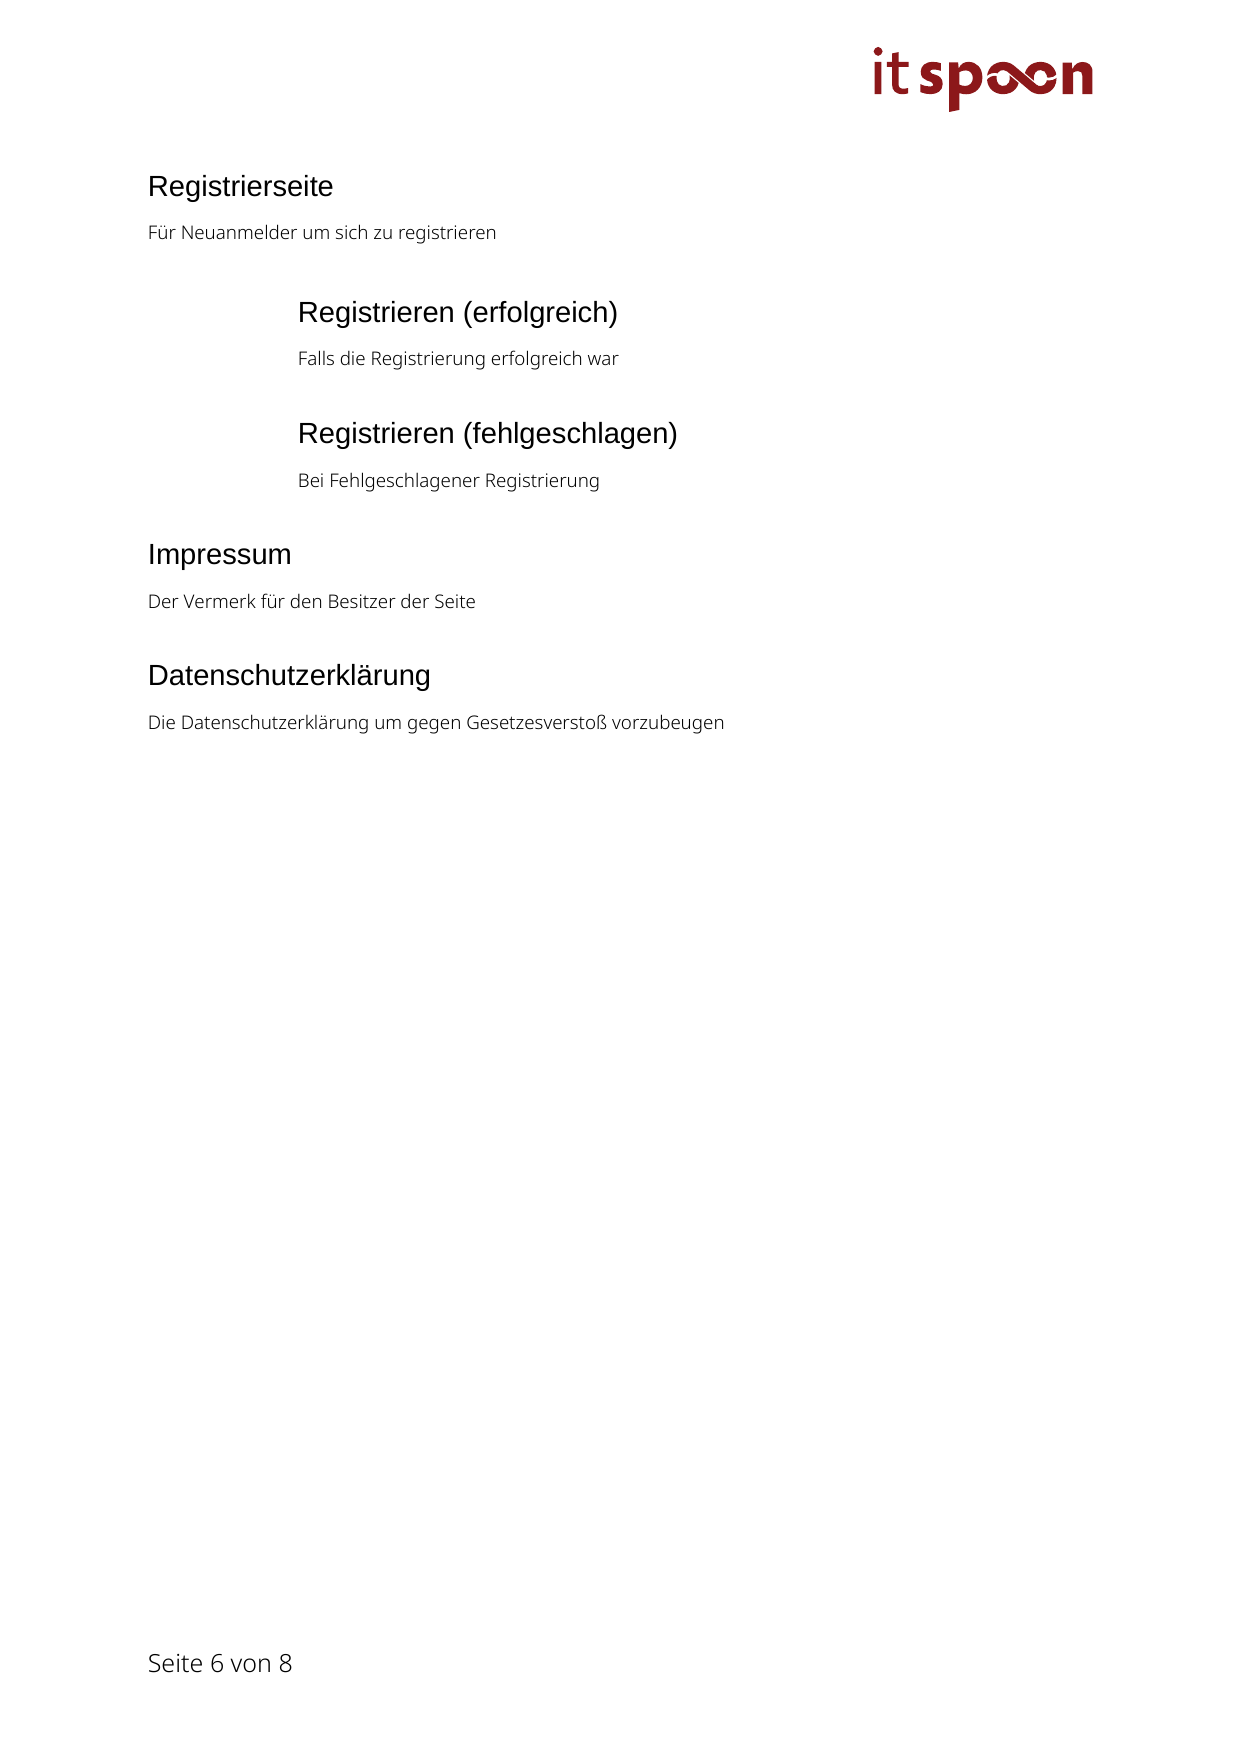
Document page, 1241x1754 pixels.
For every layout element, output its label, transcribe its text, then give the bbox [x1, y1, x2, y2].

text Falls die Registrierung erfolgreich war [148, 346, 1093, 371]
subtitle Registrieren (fehlgeschlagen) [148, 416, 1093, 449]
text Bei Fehlgeschlagener Registrierung [148, 467, 1093, 492]
subtitle Datenschutzerklärung [148, 658, 1093, 692]
text Für Neuanmelder um sich zu registrieren [148, 219, 1093, 245]
subtitle Impressum [148, 537, 1093, 571]
subtitle Registrieren (erfolgreich) [148, 295, 1093, 328]
subtitle Registrierseite [148, 168, 1093, 202]
text Die Datenschutzerklärung um gegen Gesetzesverstoß vorzubeugen [148, 709, 1093, 735]
text Der Vermerk für den Besitzer der Seite [148, 588, 1093, 614]
